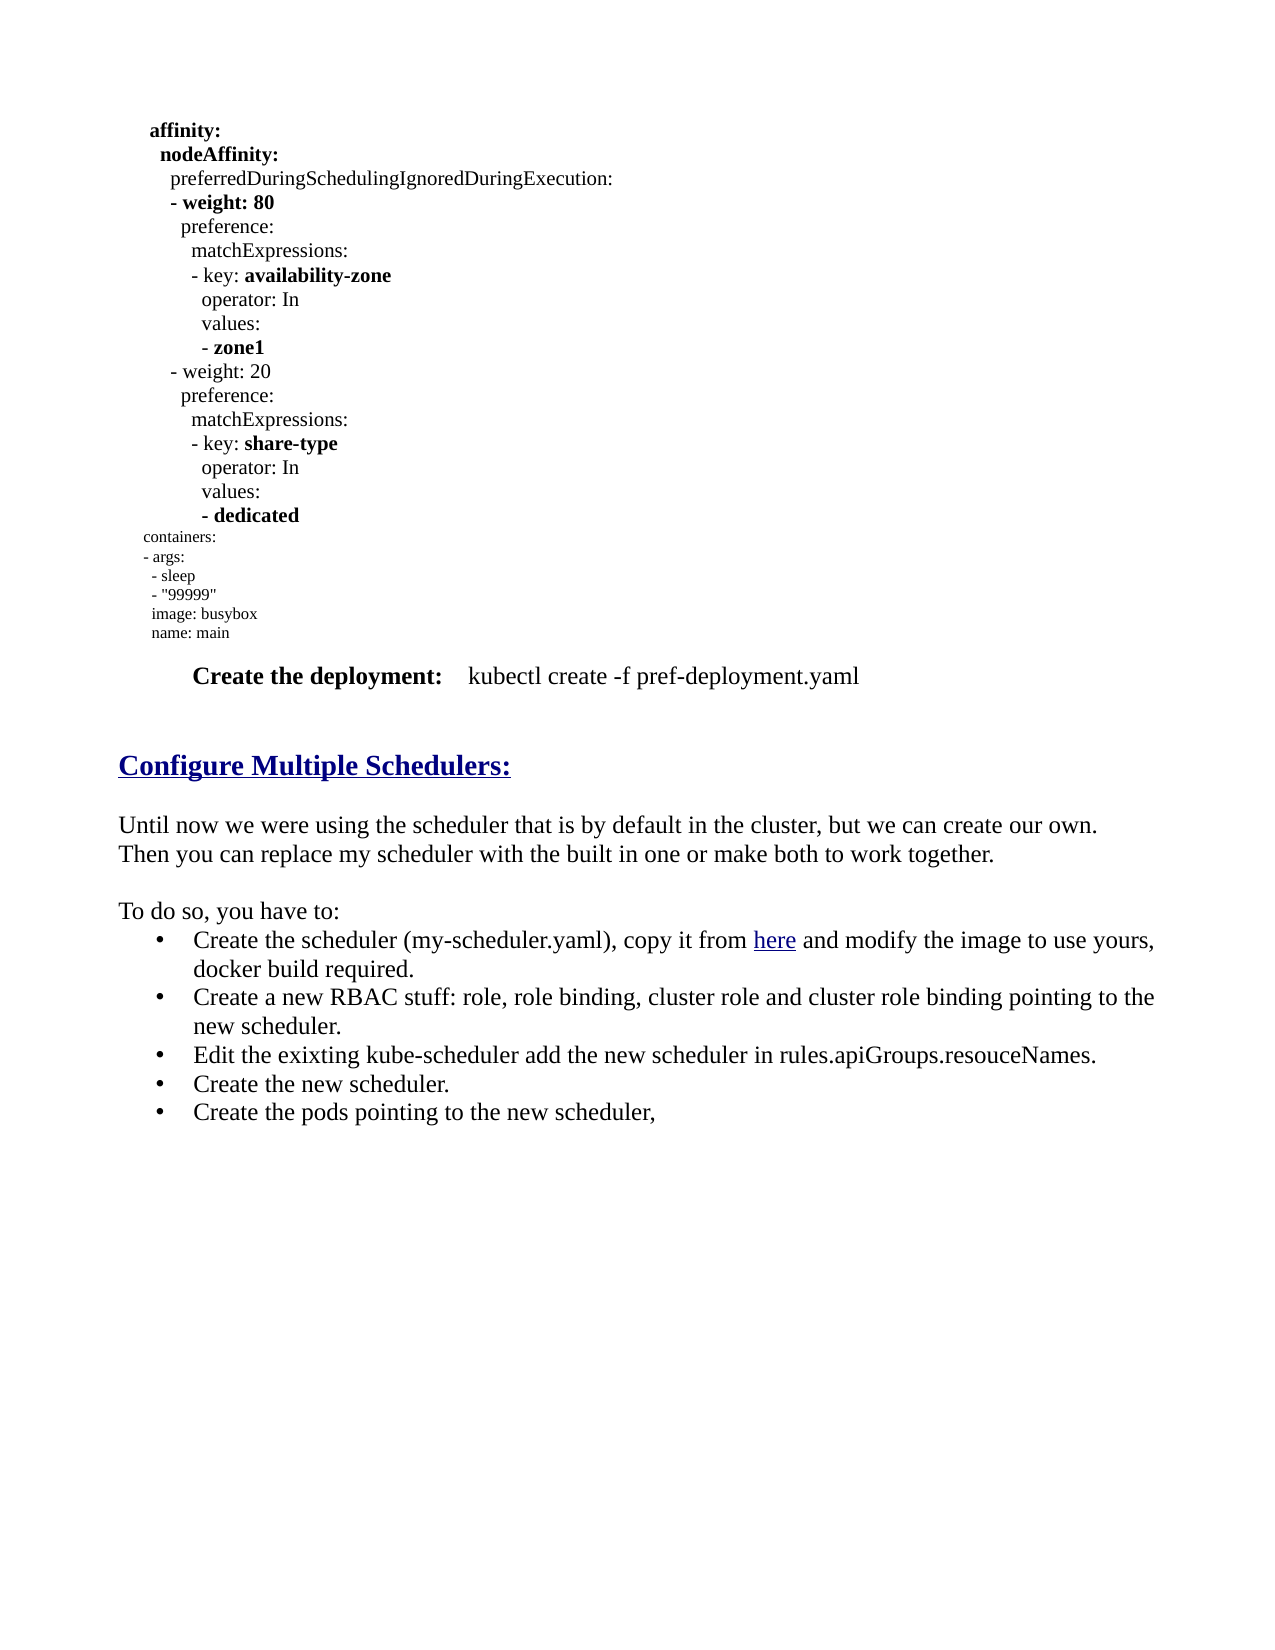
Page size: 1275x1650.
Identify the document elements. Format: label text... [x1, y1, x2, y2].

text name: main [118, 623, 1157, 642]
text nodeAffinity: [118, 142, 1157, 166]
text matchExpressions: [118, 407, 1157, 431]
list Create the pods pointing to the new scheduler, [156, 1097, 1157, 1126]
text - key: availability-zone [118, 262, 1157, 287]
text Configure Multiple Schedulers: [118, 748, 1157, 781]
text matchExpressions: [118, 238, 1157, 262]
text - weight: 20 [118, 359, 1157, 383]
text values: [118, 311, 1157, 335]
text affinity: [118, 118, 1157, 142]
text preference: [118, 383, 1157, 407]
list Create the new scheduler. [156, 1069, 1157, 1097]
list Create the scheduler (my-scheduler.yaml), copy it from here and modify the image to use yours, docker build required. [156, 925, 1157, 982]
list Create a new RBAC stuff: role, role binding, cluster role and cluster role binding pointing to the new scheduler. [156, 982, 1157, 1040]
text Create the deployment: kubectl create -f pref-deployment.yaml [118, 661, 1157, 690]
text - "99999" [118, 585, 1157, 604]
text - weight: 80 [118, 190, 1157, 214]
text - sleep [118, 566, 1157, 585]
text - key: share-type [118, 431, 1157, 455]
text containers: [118, 527, 1157, 546]
text - args: [118, 546, 1157, 566]
text Until now we were using the scheduler that is by default in the cluster, but we can create our own. [118, 810, 1157, 839]
text image: busybox [118, 604, 1157, 623]
text - dedicated [118, 503, 1157, 527]
list Edit the exixting kube-scheduler add the new scheduler in rules.apiGroups.resouceNames. [156, 1040, 1157, 1069]
text - zone1 [118, 335, 1157, 359]
text Then you can replace my scheduler with the built in one or make both to work together. [118, 839, 1157, 867]
text operator: In [118, 287, 1157, 311]
text values: [118, 479, 1157, 503]
text preference: [118, 214, 1157, 238]
text preferredDuringSchedulingIgnoredDuringExecution: [118, 166, 1157, 190]
text To do so, you have to: [118, 896, 1157, 925]
text operator: In [118, 455, 1157, 479]
